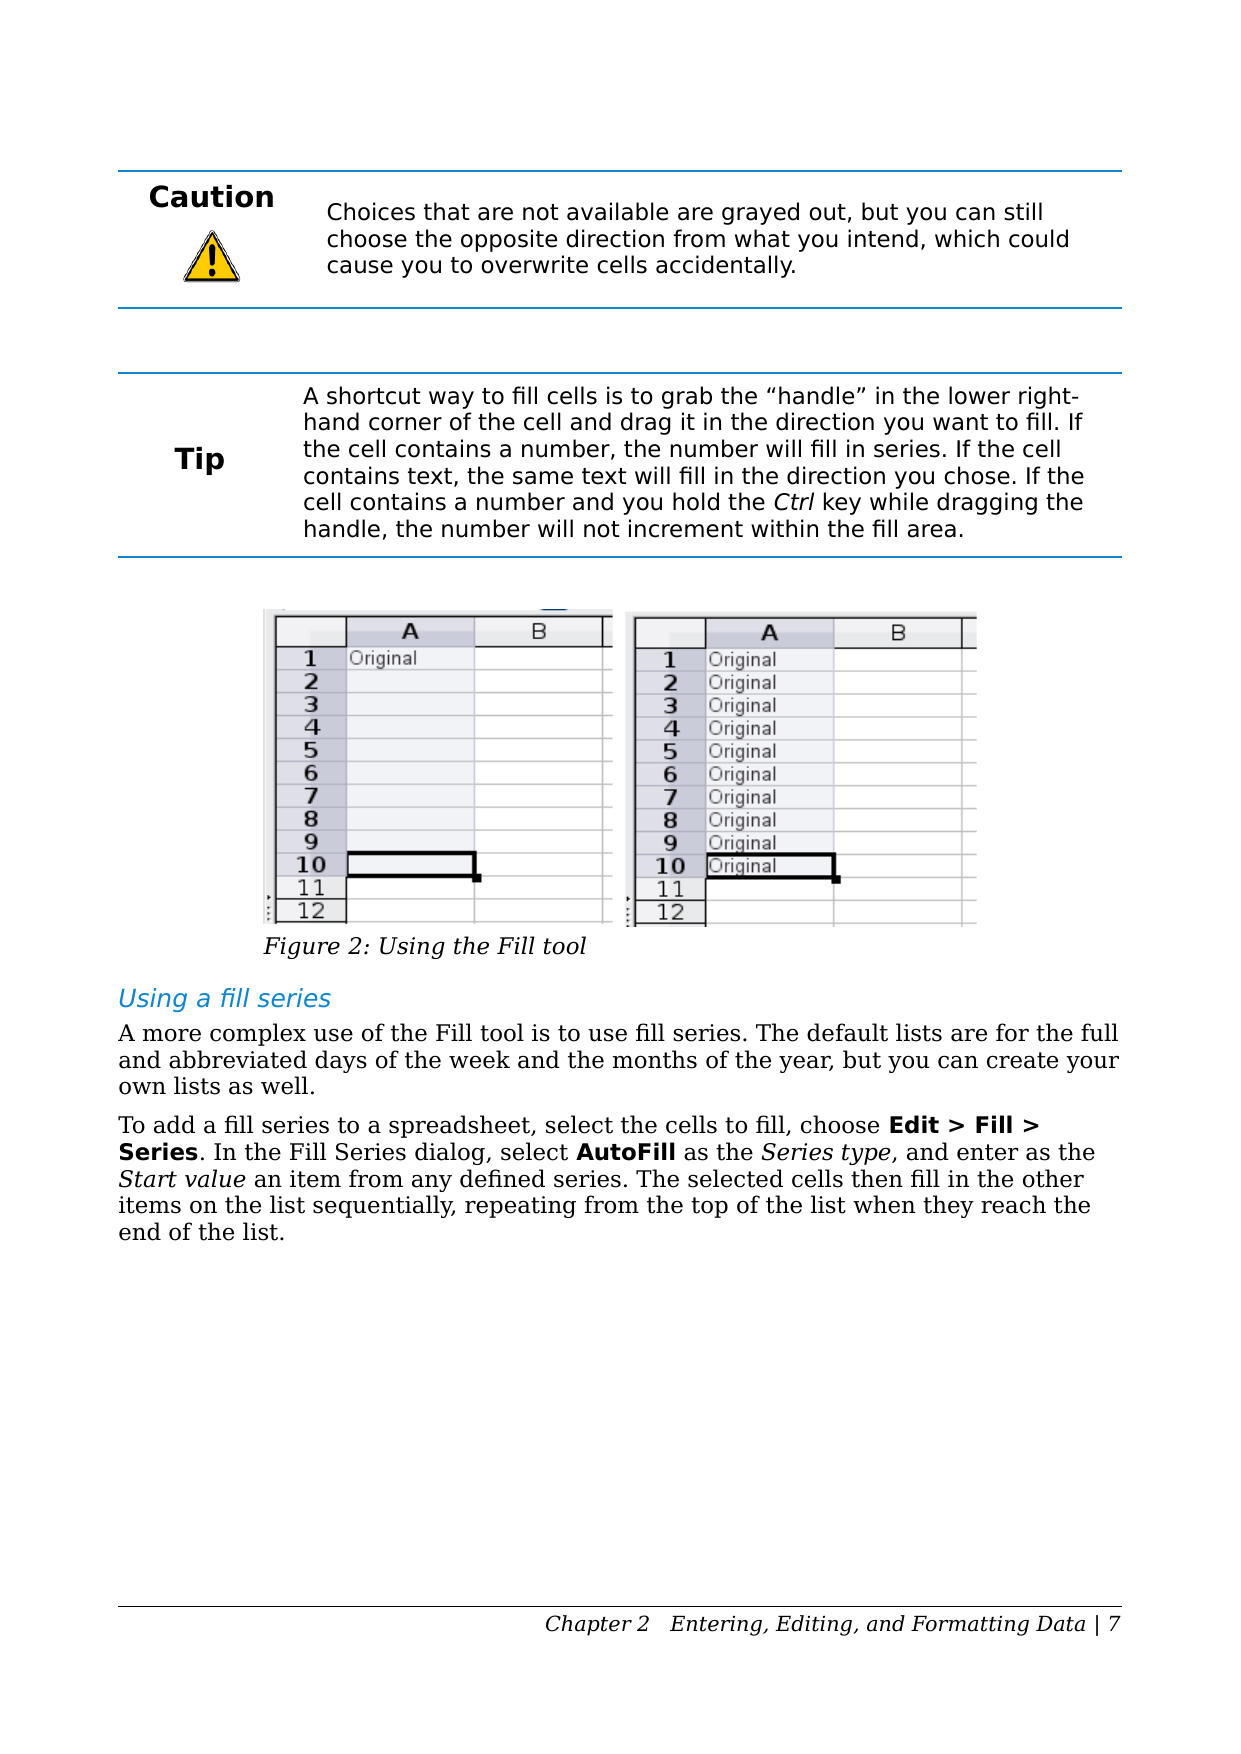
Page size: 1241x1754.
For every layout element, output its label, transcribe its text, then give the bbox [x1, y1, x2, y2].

text A more complex use of the Fill tool is to use fill series. The default lists are for the full and abbreviated days of the week and the months of the year, but you can create your own lists as well. [118, 1020, 1122, 1100]
subtitle Using a fill series [118, 984, 1122, 1014]
table_header Tip [118, 374, 281, 556]
text To add a fill series to a spreadsheet, select the cells to fill, choose Edit > Fill > Series. In the Fill Series dialog, select AutoFill as the Series type, and enter as the Start value an item from any defined series. The selected cells then fill in the other items on the list sequentially, repeating from the top of the list when they reach the end of the list. [118, 1113, 1122, 1246]
table_header A shortcut way to fill cells is to grab the “handle” in the lower right-hand corner of the cell and drag it in the direction you want to fill. If the cell contains a number, the number will fill in series. If the cell contains text, the same text will fill in the direction you chose. If the cell contains a number and you hold the Ctrl key while dragging the handle, the number will not increment within the fill area. [281, 374, 1122, 556]
table_header Caution [118, 172, 305, 307]
picture [263, 609, 977, 927]
text Figure 2: Using the Fill tool [263, 933, 977, 960]
picture [179, 226, 244, 286]
table_header Choices that are not available are grayed out, but you can still choose the opposite direction from what you intend, which could cause you to overwrite cells accidentally. [305, 172, 1122, 307]
